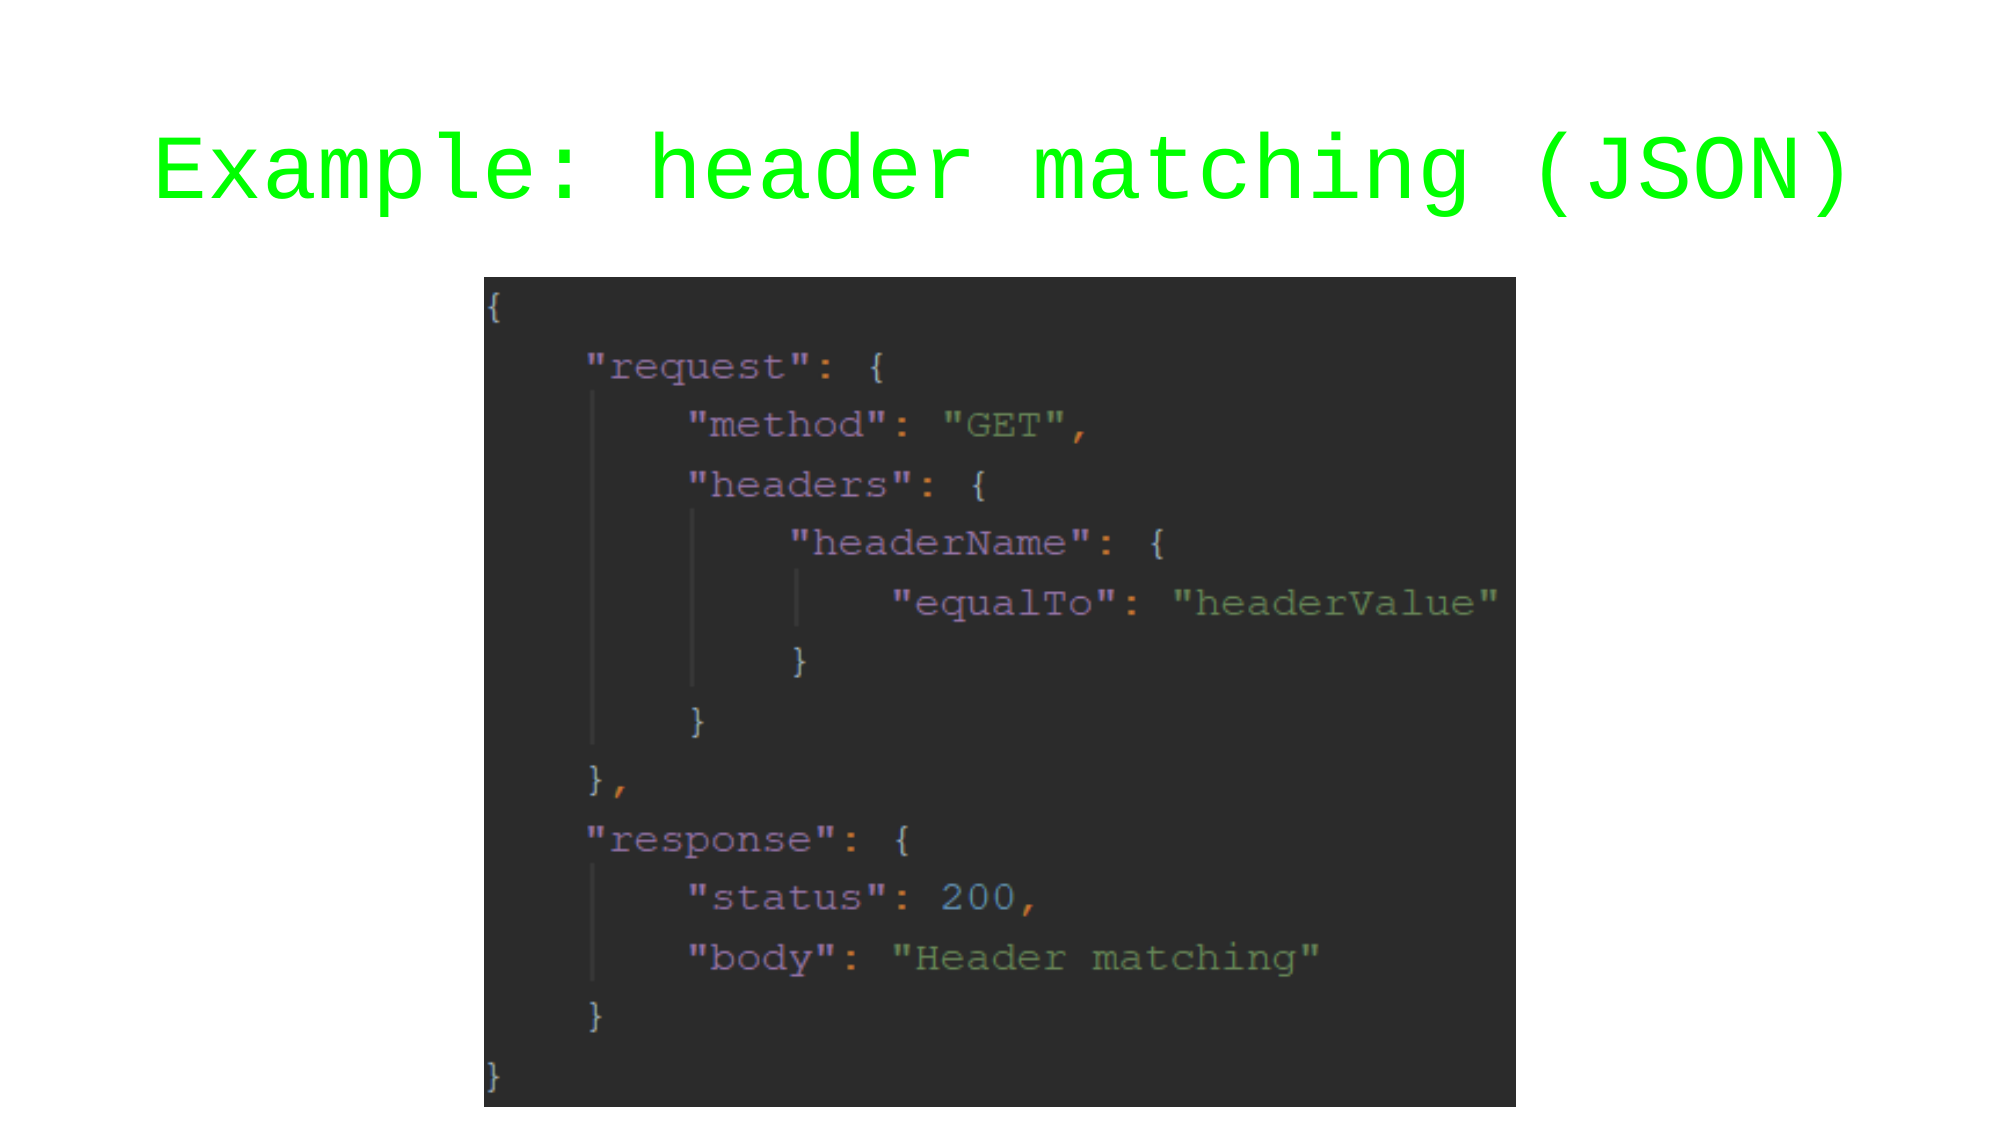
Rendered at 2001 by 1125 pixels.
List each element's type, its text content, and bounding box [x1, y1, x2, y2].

picture [484, 277, 1516, 1108]
title Example: header matching (JSON) [137, 59, 1925, 278]
